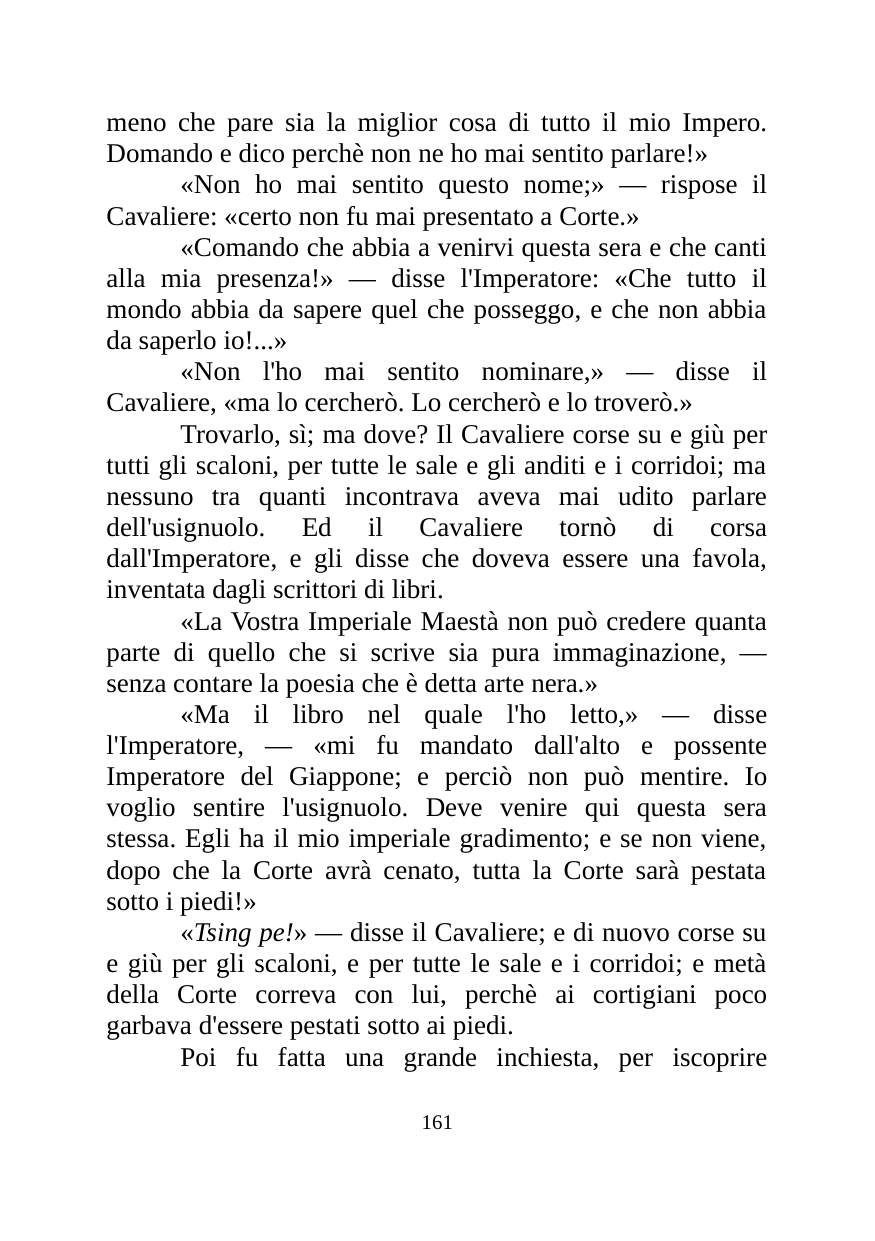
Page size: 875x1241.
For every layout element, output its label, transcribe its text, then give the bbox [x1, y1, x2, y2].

text «La Vostra Imperiale Maestà non può credere quanta parte di quello che si scrive sia pura immaginazione, — senza contare la poesia che è detta arte nera.» [106, 604, 768, 698]
text «Tsing pe!» — disse il Cavaliere; e di nuovo corse su e giù per gli scaloni, e per tutte le sale e i corridoi; e metà della Corte correva con lui, perchè ai cortigiani poco garbava d'essere pestati sotto ai piedi. [106, 916, 768, 1041]
text «Comando che abbia a venirvi questa sera e che canti alla mia presenza!» — disse l'Imperatore: «Che tutto il mondo abbia da sapere quel che posseggo, e che non abbia da saperlo io!...» [106, 231, 768, 355]
text Trovarlo, sì; ma dove? Il Cavaliere corse su e giù per tutti gli scaloni, per tutte le sale e gli anditi e i corridoi; ma nessuno tra quanti incontrava aveva mai udito parlare dell'usignuolo. Ed il Cavaliere tornò di corsa dall'Imperatore, e gli disse che doveva essere una favola, inventata dagli scrittori di libri. [106, 418, 768, 604]
text «Non l'ho mai sentito nominare,» — disse il Cavaliere, «ma lo cercherò. Lo cercherò e lo troverò.» [106, 355, 768, 418]
text Poi fu fatta una grande inchiesta, per iscoprire [106, 1041, 768, 1072]
text «Non ho mai sentito questo nome;» — rispose il Cavaliere: «certo non fu mai presentato a Corte.» [106, 168, 768, 231]
text meno che pare sia la miglior cosa di tutto il mio Impero. Domando e dico perchè non ne ho mai sentito parlare!» [106, 106, 768, 168]
text «Ma il libro nel quale l'ho letto,» — disse l'Imperatore, — «mi fu mandato dall'alto e possente Imperatore del Giappone; e perciò non può mentire. Io voglio sentire l'usignuolo. Deve venire qui questa sera stessa. Egli ha il mio imperiale gradimento; e se non viene, dopo che la Corte avrà cenato, tutta la Corte sarà pestata sotto i piedi!» [106, 698, 768, 916]
